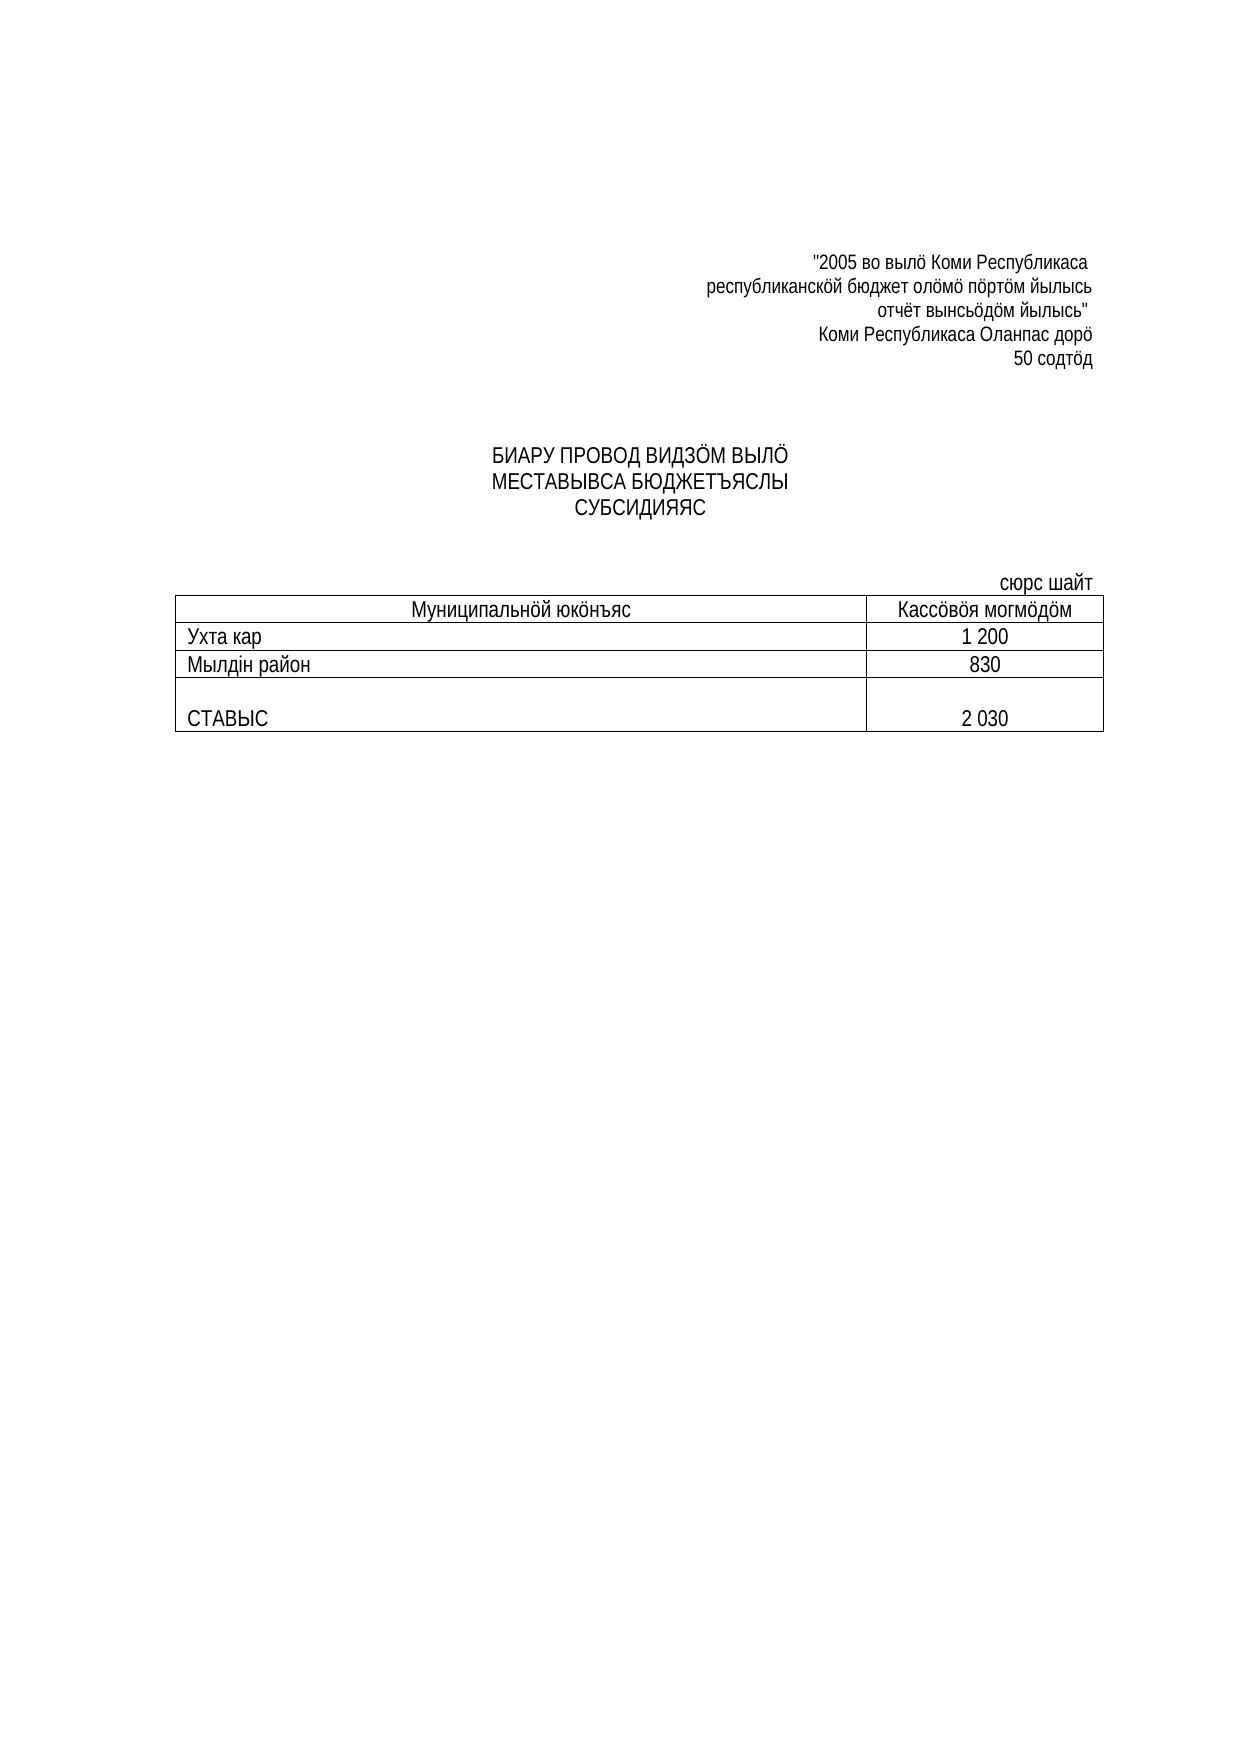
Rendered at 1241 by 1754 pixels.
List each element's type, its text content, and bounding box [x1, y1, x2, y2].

table_cell 2 030 [867, 678, 1103, 731]
table_cell СТАВЫС [176, 678, 866, 731]
text республиканскöй бюджет олöмö пöртöм йылысь [187, 274, 1093, 298]
table_header Кассöвöя могмöдöм [867, 596, 1103, 622]
text Коми Республикаса Оланпас дорö [187, 322, 1093, 346]
table_cell Мылдiн район [176, 651, 866, 677]
text сюрс шайт [187, 568, 1093, 595]
table_header Муниципальнöй юкöнъяс [176, 596, 866, 622]
text БИАРУ ПРОВОД ВИДЗÖМ ВЫЛÖ МЕСТАВЫВСА БЮДЖЕТЪЯСЛЫ СУБСИДИЯЯС [187, 442, 1093, 521]
table_cell [1104, 650, 1148, 677]
table_cell 830 [867, 651, 1103, 677]
table_header [1104, 595, 1148, 622]
text отчёт вынсьöдöм йылысь" [187, 298, 1093, 322]
text 50 содтöд [187, 346, 1093, 370]
table_cell Ухта кар [176, 623, 866, 650]
text "2005 во вылö Коми Республикаса [187, 250, 1093, 274]
table_cell [1104, 622, 1148, 650]
table_cell [1104, 677, 1148, 731]
table_cell 1 200 [867, 623, 1103, 650]
